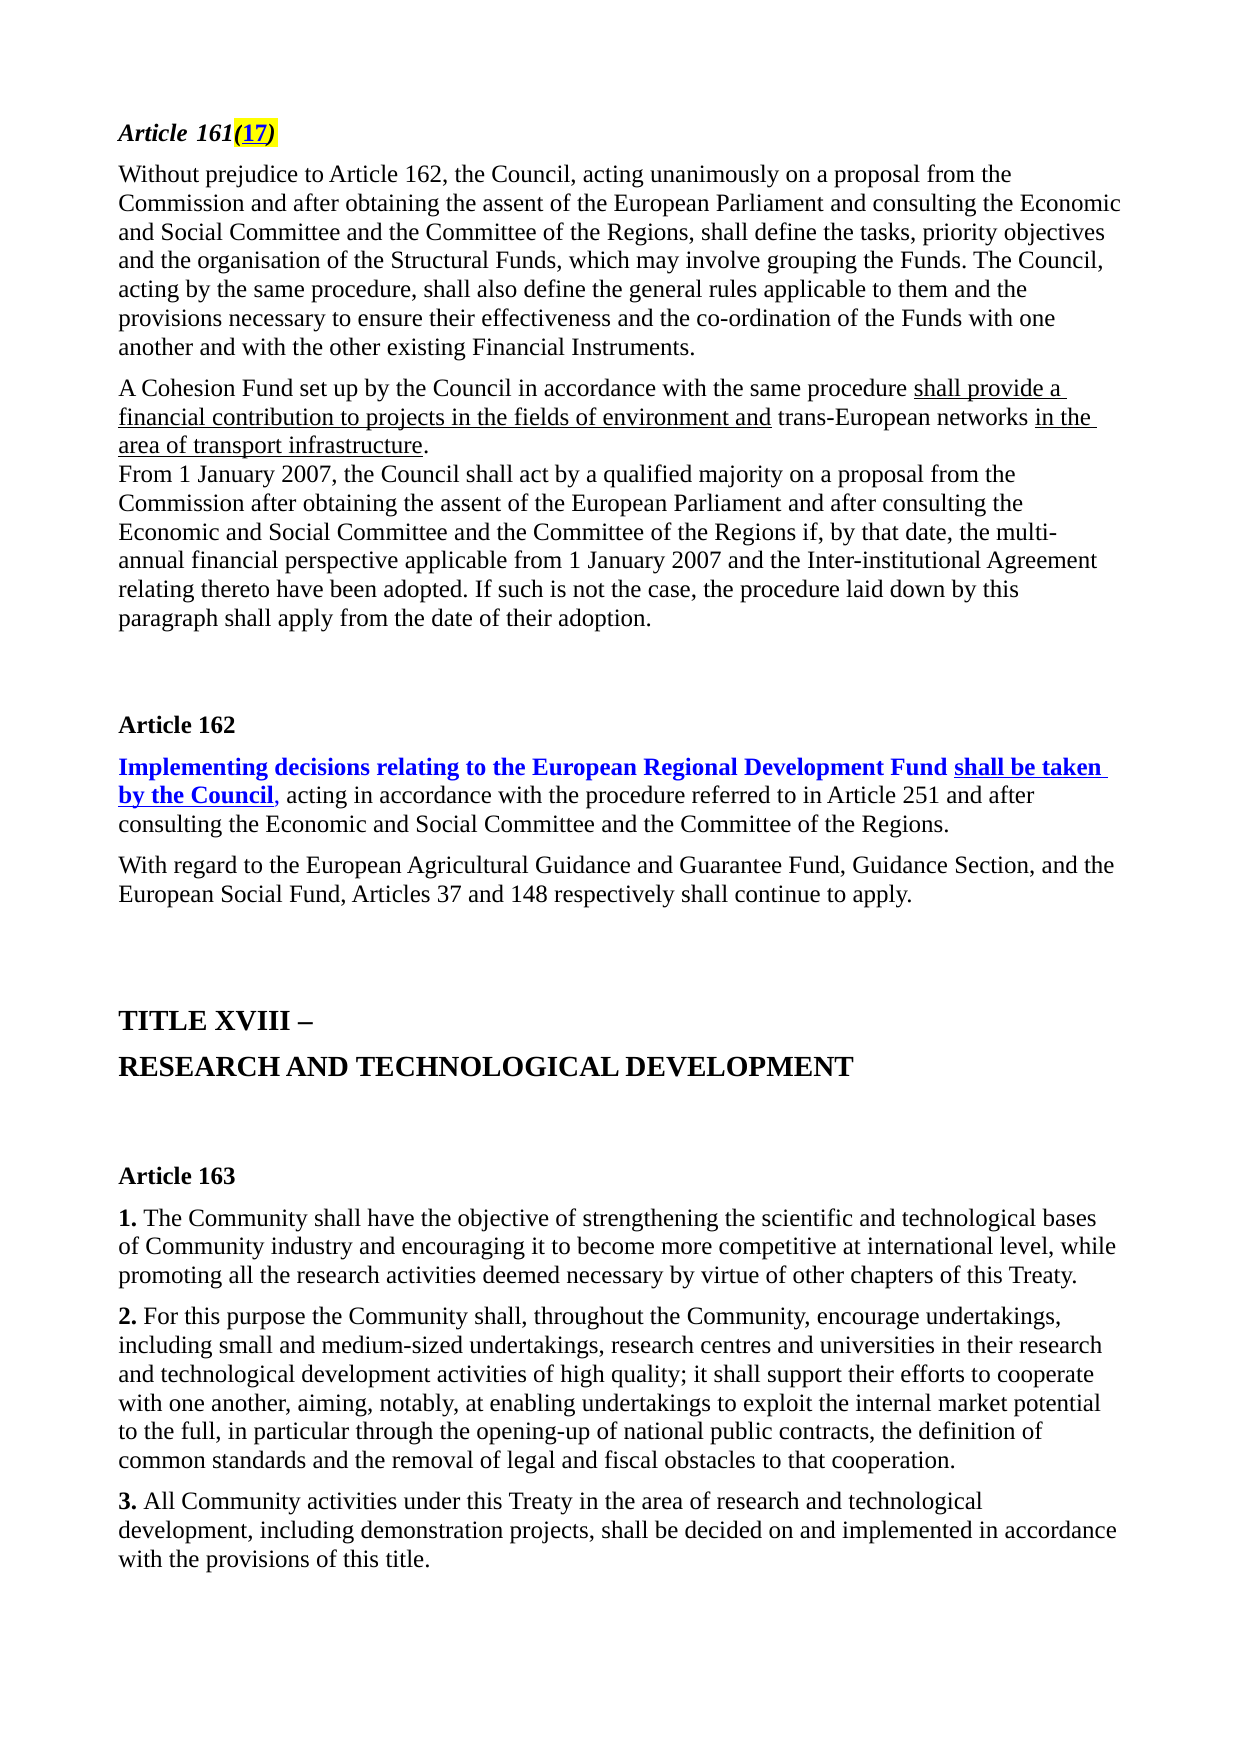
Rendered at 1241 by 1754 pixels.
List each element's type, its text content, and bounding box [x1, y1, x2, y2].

text 3. All Community activities under this Treaty in the area of research and technological development, including demonstration projects, shall be decided on and implemented in accordance with the provisions of this title. [118, 1486, 1122, 1573]
subtitle Article 163 [118, 1161, 1122, 1190]
text From 1 January 2007, the Council shall act by a qualified majority on a proposal from the Commission after obtaining the assent of the European Parliament and after consulting the Economic and Social Committee and the Committee of the Regions if, by that date, the multi-annual financial perspective applicable from 1 January 2007 and the Inter-institutional Agreement relating thereto have been adopted. If such is not the case, the procedure laid down by this paragraph shall apply from the date of their adoption. [118, 459, 1122, 632]
text RESEARCH AND TECHNOLOGICAL DEVELOPMENT [118, 1049, 1122, 1083]
text A Cohesion Fund set up by the Council in accordance with the same procedure shall provide a financial contribution to projects in the fields of environment and trans-European networks in the area of transport infrastructure. [118, 373, 1122, 459]
text 2. For this purpose the Community shall, throughout the Community, encourage undertakings, including small and medium-sized undertakings, research centres and universities in their research and technological development activities of high quality; it shall support their efforts to cooperate with one another, aiming, notably, at enabling undertakings to exploit the internal market potential to the full, in particular through the opening-up of national public contracts, the definition of common standards and the removal of legal and fiscal obstacles to that cooperation. [118, 1301, 1122, 1474]
text Article 161(17) [118, 118, 1122, 147]
text TITLE XVIII – [118, 1003, 1122, 1037]
text 1. The Community shall have the objective of strengthening the scientific and technological bases of Community industry and encouraging it to become more competitive at international level, while promoting all the research activities deemed necessary by virtue of other chapters of this Treaty. [118, 1203, 1122, 1289]
text Without prejudice to Article 162, the Council, acting unanimously on a proposal from the Commission and after obtaining the assent of the European Parliament and consulting the Economic and Social Committee and the Committee of the Regions, shall define the tasks, priority objectives and the organisation of the Structural Funds, which may involve grouping the Funds. The Council, acting by the same procedure, shall also define the general rules applicable to them and the provisions necessary to ensure their effectiveness and the co-ordination of the Funds with one another and with the other existing Financial Instruments. [118, 159, 1122, 361]
text Implementing decisions relating to the European Regional Development Fund shall be taken by the Council, acting in accordance with the procedure referred to in Article 251 and after consulting the Economic and Social Committee and the Committee of the Regions. [118, 752, 1122, 838]
subtitle Article 162 [118, 711, 1122, 739]
text With regard to the European Agricultural Guidance and Guarantee Fund, Guidance Section, and the European Social Fund, Articles 37 and 148 respectively shall continue to apply. [118, 851, 1122, 908]
